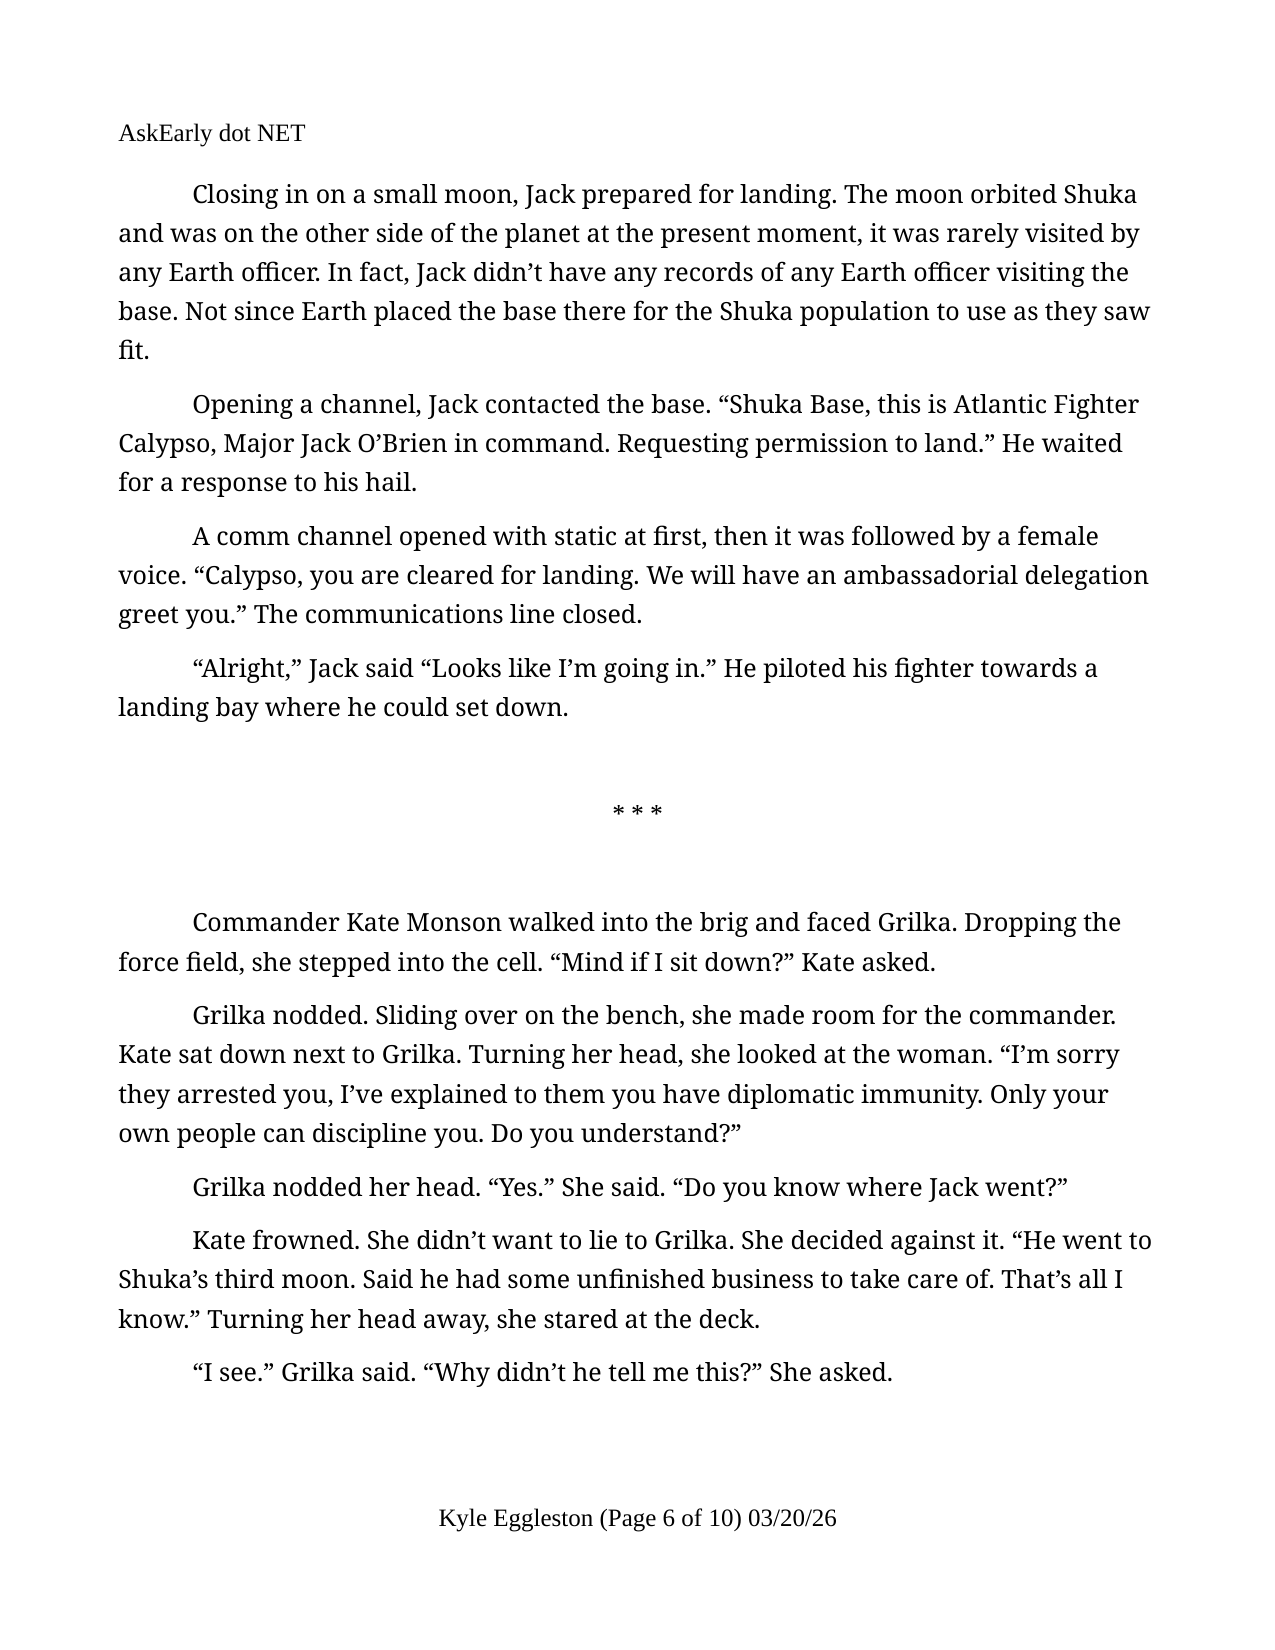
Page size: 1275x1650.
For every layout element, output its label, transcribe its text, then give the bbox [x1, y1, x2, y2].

text A comm channel opened with static at first, then it was followed by a female voice. “Calypso, you are cleared for landing. We will have an ambassadorial delegation greet you.” The communications line closed. [118, 519, 1157, 631]
text “Alright,” Jack said “Looks like I’m going in.” He piloted his fighter towards a landing bay where he could set down. [118, 651, 1157, 724]
text Grilka nodded. Sliding over on the bench, she made room for the commander. Kate sat down next to Grilka. Turning her head, she looked at the woman. “I’m sorry they arrested you, I’ve explained to them you have diplomatic immunity. Only your own people can discipline you. Do you understand?” [118, 998, 1157, 1149]
text Commander Kate Monson walked into the brig and faced Grilka. Dropping the force field, she stepped into the cell. “Mind if I sit down?” Kate asked. [118, 905, 1157, 978]
text * * * [118, 798, 1157, 832]
text Kate frowned. She didn’t want to lie to Grilka. She decided against it. “He went to Shuka’s third moon. Said he had some unfinished business to take care of. That’s all I know.” Turning her head away, she stared at the deck. [118, 1223, 1157, 1335]
text Opening a channel, Jack contacted the base. “Shuka Base, this is Atlantic Fighter Calypso, Major Jack O’Brien in command. Requesting permission to land.” He waited for a response to his hail. [118, 387, 1157, 499]
text “I see.” Grilka said. “Why didn’t he tell me this?” She asked. [118, 1355, 1157, 1389]
text Grilka nodded her head. “Yes.” She said. “Do you know where Jack went?” [118, 1169, 1157, 1203]
text Closing in on a small moon, Jack prepared for landing. The moon orbited Shuka and was on the other side of the planet at the present moment, it was rarely visited by any Earth officer. In fact, Jack didn’t have any records of any Earth officer visiting the base. Not since Earth placed the base there for the Shuka population to use as they saw fit. [118, 176, 1157, 367]
